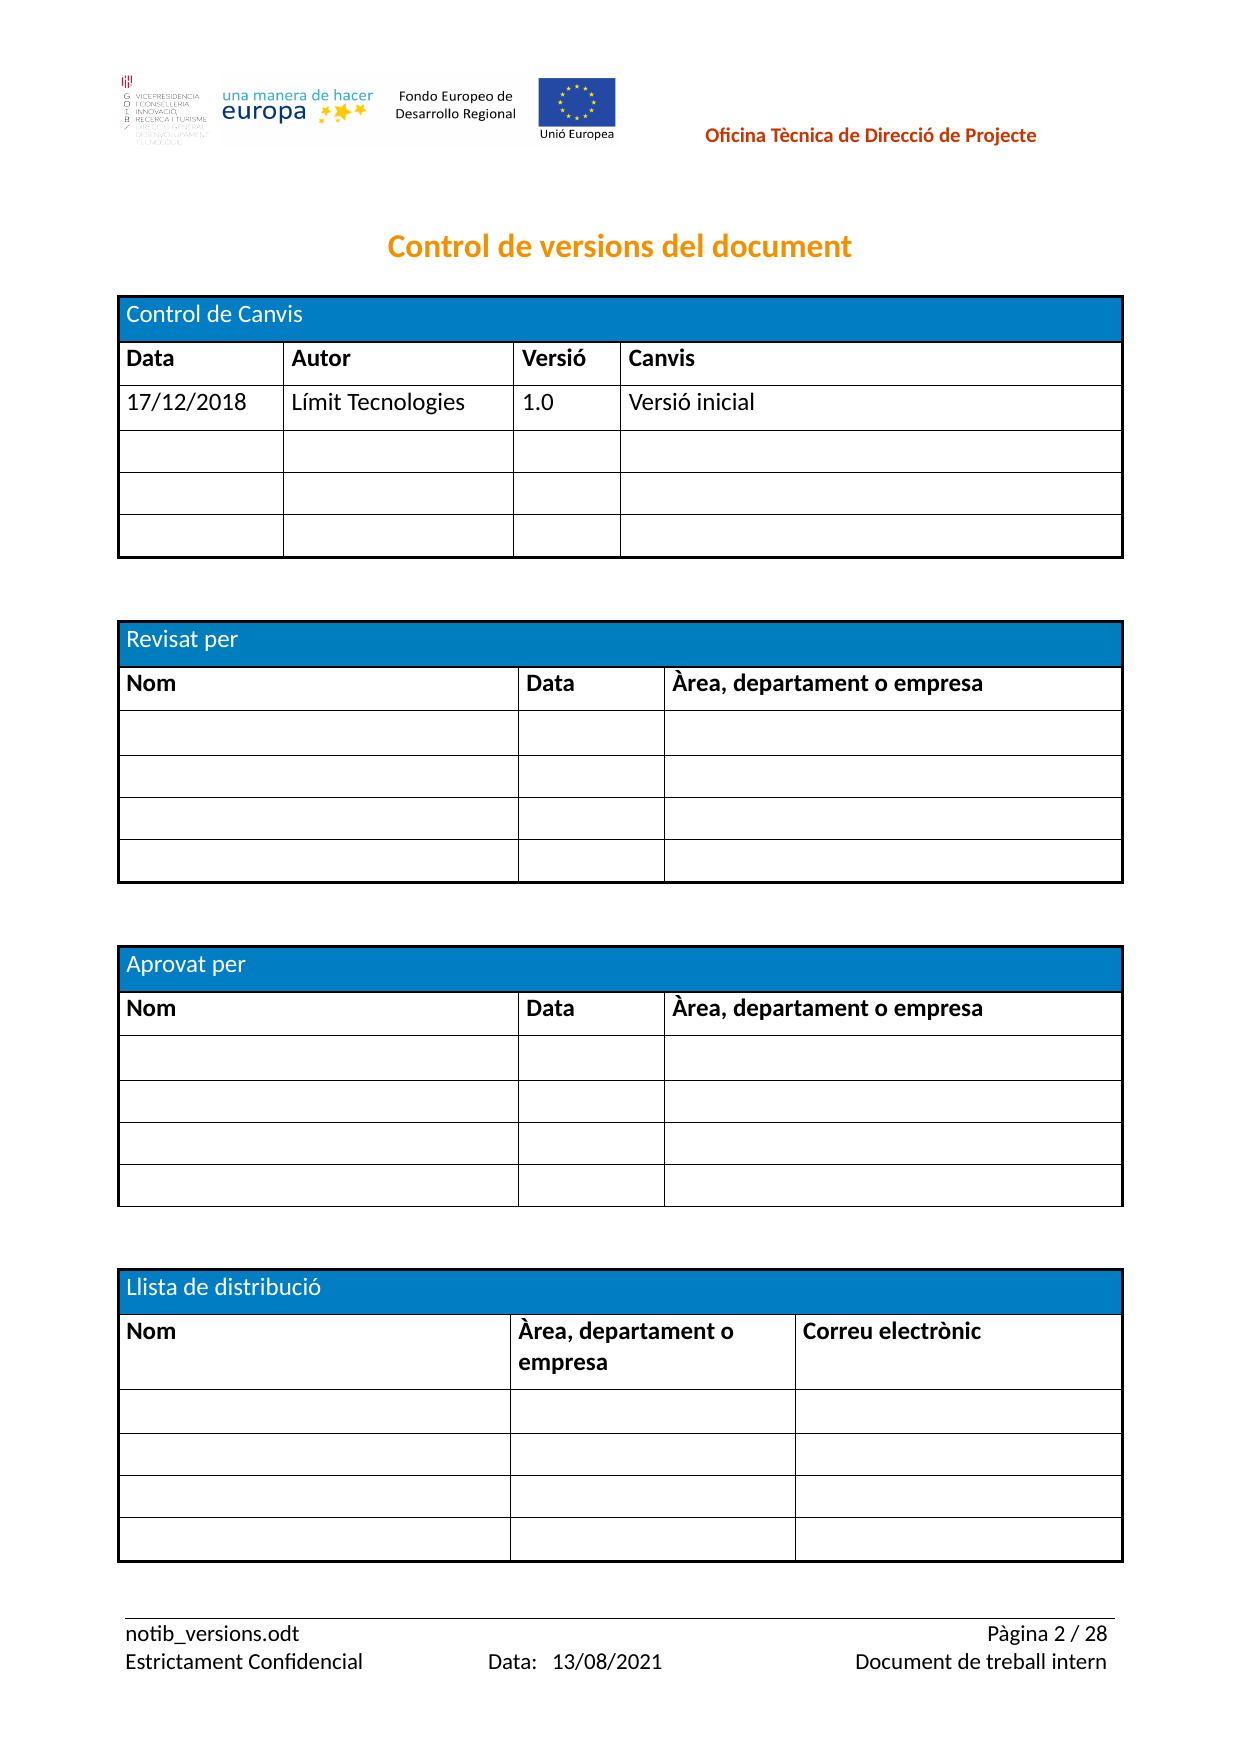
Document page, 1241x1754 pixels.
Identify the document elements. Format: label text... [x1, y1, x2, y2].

table_cell [511, 1518, 795, 1559]
table_cell [519, 1165, 664, 1206]
table_cell [120, 840, 518, 881]
table_cell Versió inicial [621, 386, 1121, 429]
table_header Control de Canvis [120, 298, 1121, 341]
table_cell [665, 711, 1121, 754]
table_cell Àrea, departament o empresa [511, 1315, 795, 1389]
table_cell [511, 1476, 795, 1517]
table_cell Data [120, 343, 283, 385]
subtitle Control de versions del document [118, 225, 1122, 266]
table_cell [120, 1165, 518, 1206]
table_header Revisat per [120, 623, 1121, 666]
table_cell [120, 1518, 510, 1559]
table_cell Canvis [621, 343, 1121, 385]
table_cell [665, 840, 1121, 881]
table_cell Versió [514, 343, 620, 385]
table_cell [120, 473, 283, 514]
table_cell Data [519, 668, 664, 710]
table_cell Límit Tecnologies [284, 386, 513, 429]
picture [118, 73, 213, 147]
table_cell Nom [120, 1315, 510, 1389]
table_cell [519, 840, 664, 881]
table_cell [120, 711, 518, 754]
table_cell [120, 756, 518, 797]
table_cell Data [519, 993, 664, 1035]
table_cell [514, 515, 620, 556]
table_cell [519, 756, 664, 797]
table_cell Àrea, departament o empresa [665, 668, 1121, 710]
table_cell [120, 1476, 510, 1517]
table_cell [284, 431, 513, 472]
table_cell [120, 431, 283, 472]
table_cell 17/12/2018 [120, 386, 283, 429]
table_cell [120, 1036, 518, 1079]
table_cell [621, 431, 1121, 472]
table_cell [665, 1036, 1121, 1079]
table_cell [665, 1123, 1121, 1164]
table_cell [796, 1390, 1121, 1433]
table_cell [514, 473, 620, 514]
table_cell [511, 1390, 795, 1433]
table_cell [120, 1390, 510, 1433]
table_cell [284, 473, 513, 514]
table_cell [511, 1434, 795, 1475]
table_cell Autor [284, 343, 513, 385]
table_cell [796, 1434, 1121, 1475]
table_cell [120, 515, 283, 556]
table_cell [665, 1165, 1121, 1206]
picture [219, 73, 621, 147]
table_cell [514, 431, 620, 472]
table_cell [120, 1434, 510, 1475]
table_cell Correu electrònic [796, 1315, 1121, 1389]
table_header Aprovat per [120, 948, 1121, 991]
table_cell [519, 1036, 664, 1079]
table_cell [796, 1518, 1121, 1559]
table_cell [120, 1081, 518, 1122]
table_cell [621, 515, 1121, 556]
table_cell Àrea, departament o empresa [665, 993, 1121, 1035]
table_cell [665, 798, 1121, 839]
table_cell [621, 473, 1121, 514]
table_cell [519, 798, 664, 839]
table_cell 1.0 [514, 386, 620, 429]
table_cell [796, 1476, 1121, 1517]
table_cell [519, 1123, 664, 1164]
table_cell Nom [120, 993, 518, 1035]
table_cell [120, 1123, 518, 1164]
table_cell [665, 756, 1121, 797]
table_header Llista de distribució [120, 1271, 1121, 1314]
table_cell Nom [120, 668, 518, 710]
table_cell [519, 1081, 664, 1122]
table_cell [665, 1081, 1121, 1122]
table_cell [519, 711, 664, 754]
table_cell [284, 515, 513, 556]
table_cell [120, 798, 518, 839]
